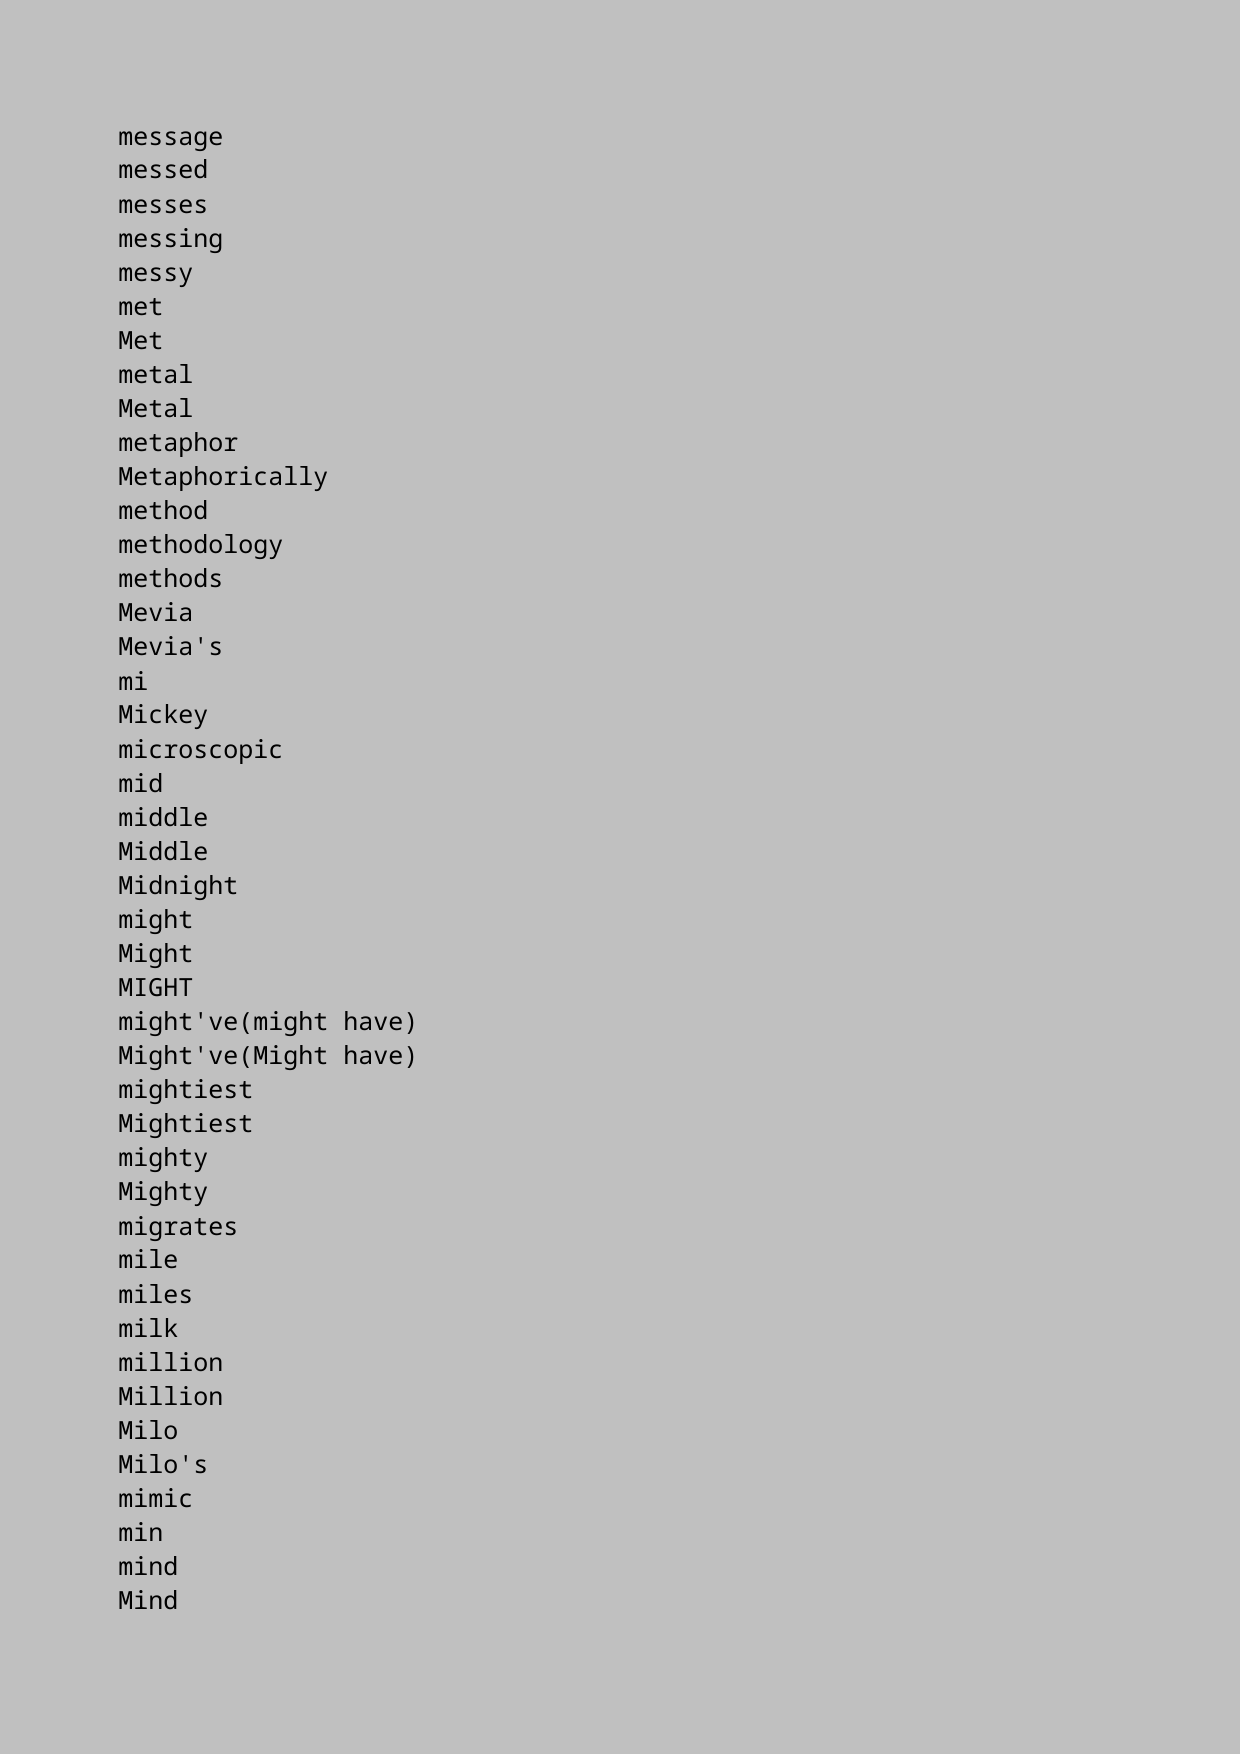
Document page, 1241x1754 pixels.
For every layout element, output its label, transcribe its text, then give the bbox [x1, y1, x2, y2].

text Milo [118, 1412, 1122, 1447]
text message [118, 118, 1122, 152]
text mile [118, 1242, 1122, 1276]
text Mighty [118, 1174, 1122, 1208]
text might [118, 902, 1122, 936]
text migrates [118, 1208, 1122, 1242]
text might've(might have) [118, 1004, 1122, 1038]
text milk [118, 1310, 1122, 1344]
text methodology [118, 527, 1122, 561]
text Midnight [118, 867, 1122, 902]
text microscopic [118, 731, 1122, 765]
text min [118, 1515, 1122, 1549]
text middle [118, 799, 1122, 833]
text Might've(Might have) [118, 1038, 1122, 1072]
text mimic [118, 1481, 1122, 1515]
text Milo's [118, 1447, 1122, 1481]
text Mevia's [118, 629, 1122, 663]
text Million [118, 1378, 1122, 1412]
text Middle [118, 833, 1122, 867]
text messy [118, 254, 1122, 288]
text messed [118, 152, 1122, 186]
text Metaphorically [118, 459, 1122, 493]
text mighty [118, 1140, 1122, 1174]
text Mickey [118, 697, 1122, 731]
text Mevia [118, 595, 1122, 629]
text messing [118, 220, 1122, 254]
text metal [118, 357, 1122, 391]
text million [118, 1344, 1122, 1378]
text Mind [118, 1583, 1122, 1617]
text Metal [118, 391, 1122, 425]
text mightiest [118, 1072, 1122, 1106]
text metaphor [118, 425, 1122, 459]
text messes [118, 186, 1122, 220]
text Met [118, 322, 1122, 357]
text mind [118, 1549, 1122, 1583]
text mid [118, 765, 1122, 799]
text methods [118, 561, 1122, 595]
text Mightiest [118, 1106, 1122, 1140]
text met [118, 288, 1122, 322]
text method [118, 493, 1122, 527]
text MIGHT [118, 970, 1122, 1004]
text mi [118, 663, 1122, 697]
text miles [118, 1276, 1122, 1310]
text Might [118, 936, 1122, 970]
